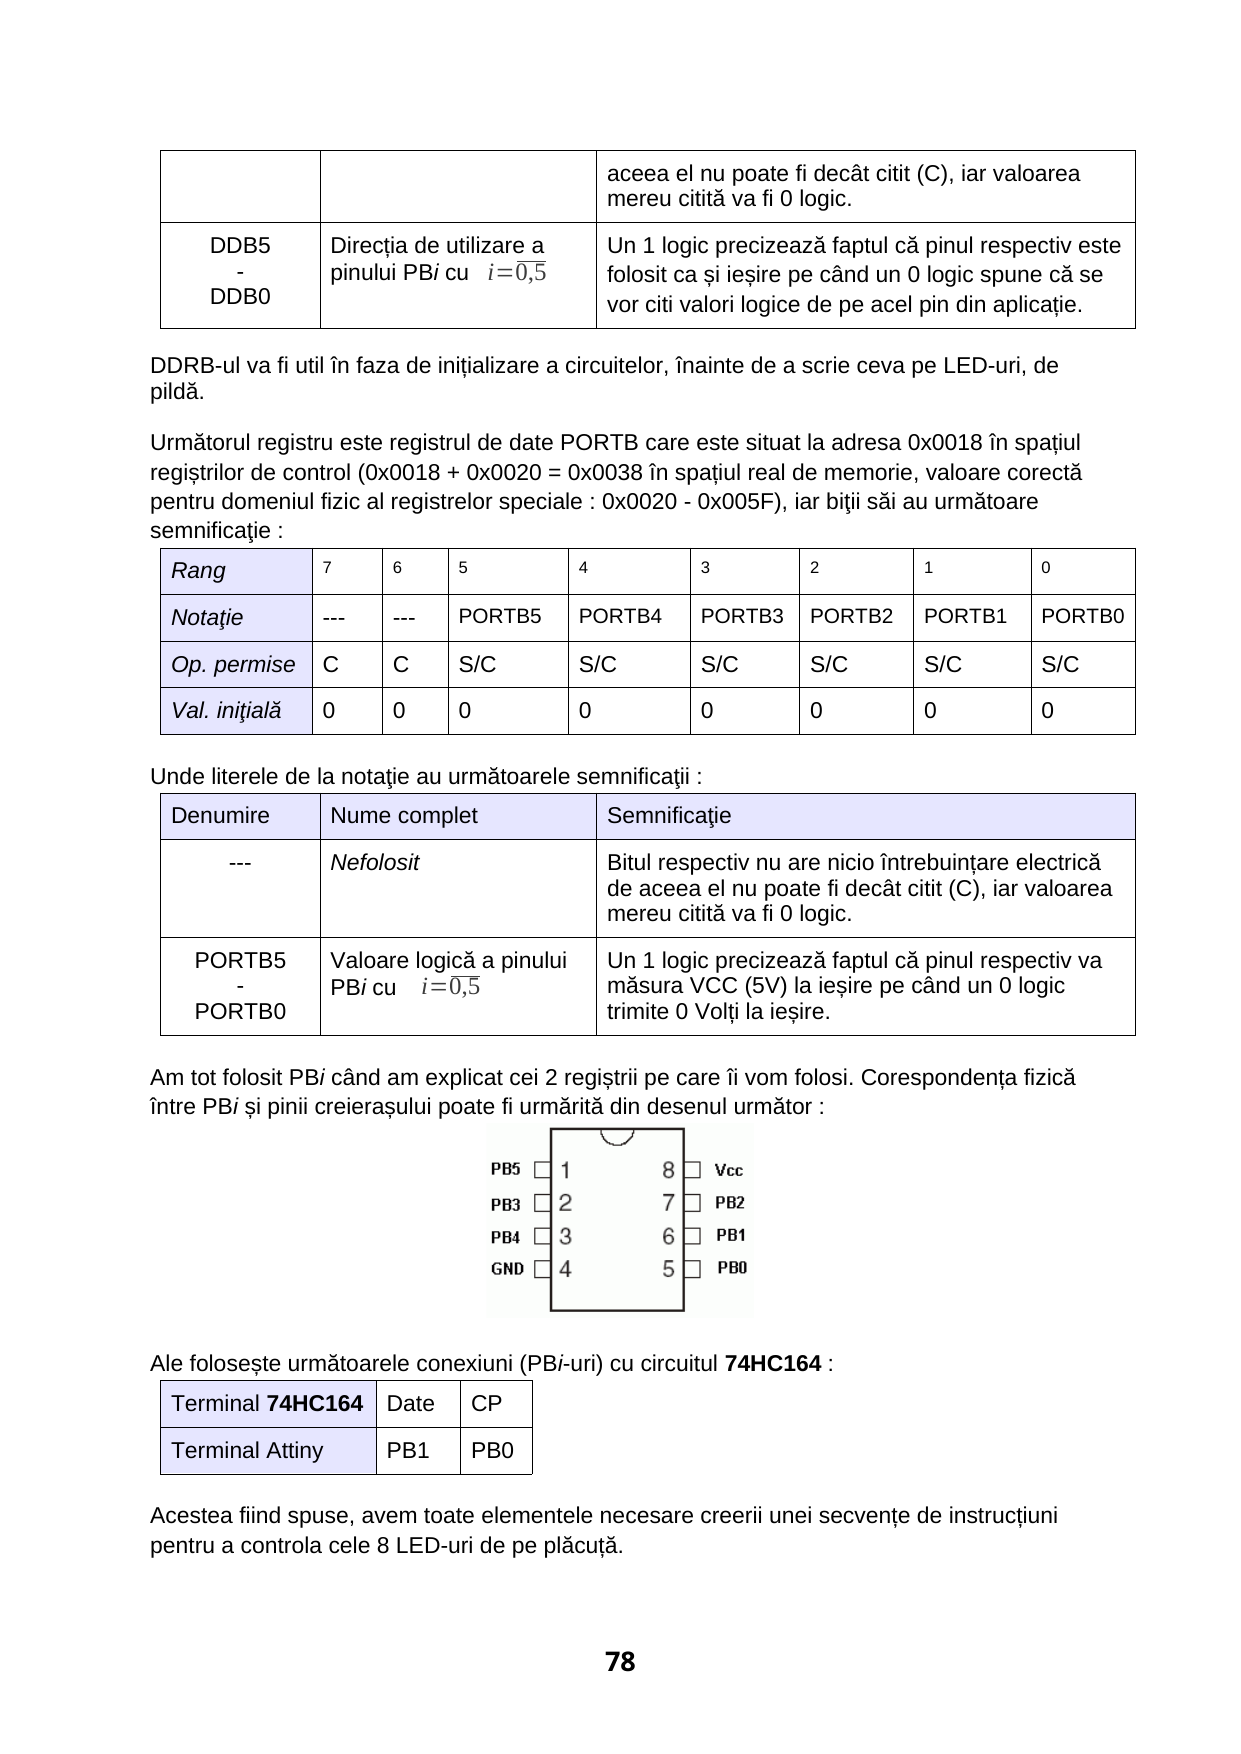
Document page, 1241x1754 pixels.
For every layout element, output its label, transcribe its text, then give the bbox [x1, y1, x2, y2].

table_header Nume complet [321, 794, 596, 839]
table_cell Un 1 logic precizează faptul că pinul respectiv va măsura VCC (5V) la ieșire pe când un 0 logic trimite 0 Volți la ieșire. [597, 938, 1135, 1035]
table_cell S/C [691, 642, 799, 687]
table_header Semnificaţie [597, 794, 1135, 839]
table_header 4 [569, 549, 690, 594]
table_cell 0 [914, 688, 1031, 734]
table_cell PORTB1 [914, 595, 1031, 641]
table_header 3 [691, 549, 799, 594]
table_cell S/C [569, 642, 690, 687]
table_cell C [313, 642, 382, 687]
text DDRB-ul va fi util în faza de inițializare a circuitelor, înainte de a scrie ceva pe LED-uri, de pildă. [150, 353, 1091, 404]
table_cell Bitul respectiv nu are nicio întrebuințare electrică de aceea el nu poate fi decât citit (C), iar valoarea mereu citită va fi 0 logic. [597, 840, 1135, 937]
table_cell 0 [313, 688, 382, 734]
table_cell aceea el nu poate fi decât citit (C), iar valoarea mereu citită va fi 0 logic. [597, 151, 1135, 222]
table_header Terminal 74HC164 [161, 1381, 376, 1427]
table_cell PB1 [377, 1428, 460, 1473]
table_cell Notaţie [161, 595, 312, 641]
table_cell 0 [1032, 688, 1135, 734]
table_header 5 [449, 549, 568, 594]
table_cell --- [383, 595, 448, 641]
table_header Denumire [161, 794, 320, 839]
table_cell S/C [449, 642, 568, 687]
table_header CP [461, 1381, 532, 1427]
table_cell S/C [1032, 642, 1135, 687]
table_cell 0 [800, 688, 913, 734]
table_cell PB0 [461, 1428, 532, 1473]
table_cell PORTB5 [449, 595, 568, 641]
table_cell PORTB3 [691, 595, 799, 641]
table_cell 0 [383, 688, 448, 734]
table_header 7 [313, 549, 382, 594]
table_cell S/C [914, 642, 1031, 687]
table_header Rang [161, 549, 312, 594]
table_cell Direcția de utilizare a pinului PBi cu [321, 223, 596, 327]
text Unde literele de la notaţie au următoarele semnificaţii : [150, 763, 1091, 789]
table_cell PORTB5 - PORTB0 [161, 938, 320, 1035]
text Ale folosește următoarele conexiuni (PBi-uri) cu circuitul 74HC164 : [150, 1351, 1091, 1377]
text Următorul registru este registrul de date PORTB care este situat la adresa 0x0018 în spațiul regiștrilor de control (0x0018 + 0x0020 = 0x0038 în spațiul real de memorie, valoare corectă pentru domeniul fizic al registrelor speciale : 0x0020 - 0x005F), iar biţii săi au următoare semnificaţie : [150, 430, 1091, 544]
table_cell DDB5 - DDB0 [161, 223, 320, 327]
table_cell 0 [449, 688, 568, 734]
table_cell Val. iniţială [161, 688, 312, 734]
table_cell PORTB4 [569, 595, 690, 641]
table_cell 0 [691, 688, 799, 734]
text Am tot folosit PBi când am explicat cei 2 regiștrii pe care îi vom folosi. Corespondența fizică între PBi și pinii creierașului poate fi urmărită din desenul următor : [150, 1064, 1091, 1119]
table_cell --- [161, 151, 320, 222]
table_cell Un 1 logic precizează faptul că pinul respectiv este folosit ca și ieșire pe când un 0 logic spune că se vor citi valori logice de pe acel pin din aplicație. [597, 223, 1135, 327]
table_cell PORTB0 [1032, 595, 1135, 641]
table_cell C [383, 642, 448, 687]
table_cell PORTB2 [800, 595, 913, 641]
table_cell [321, 151, 596, 222]
table_cell Nefolosit [321, 840, 596, 937]
table_cell --- [313, 595, 382, 641]
table_cell S/C [800, 642, 913, 687]
table_cell Valoare logică a pinului PBi cu [321, 938, 596, 1035]
table_header 1 [914, 549, 1031, 594]
table_header Date [377, 1381, 460, 1427]
table_cell 0 [569, 688, 690, 734]
text Acestea fiind spuse, avem toate elementele necesare creerii unei secvențe de instrucțiuni pentru a controla cele 8 LED-uri de pe plăcuță. [150, 1503, 1091, 1558]
table_header 0 [1032, 549, 1135, 594]
table_header 2 [800, 549, 913, 594]
table_cell Terminal Attiny [161, 1428, 376, 1473]
picture [486, 1123, 755, 1318]
table_header 6 [383, 549, 448, 594]
table_cell --- [161, 840, 320, 937]
table_cell Op. permise [161, 642, 312, 687]
